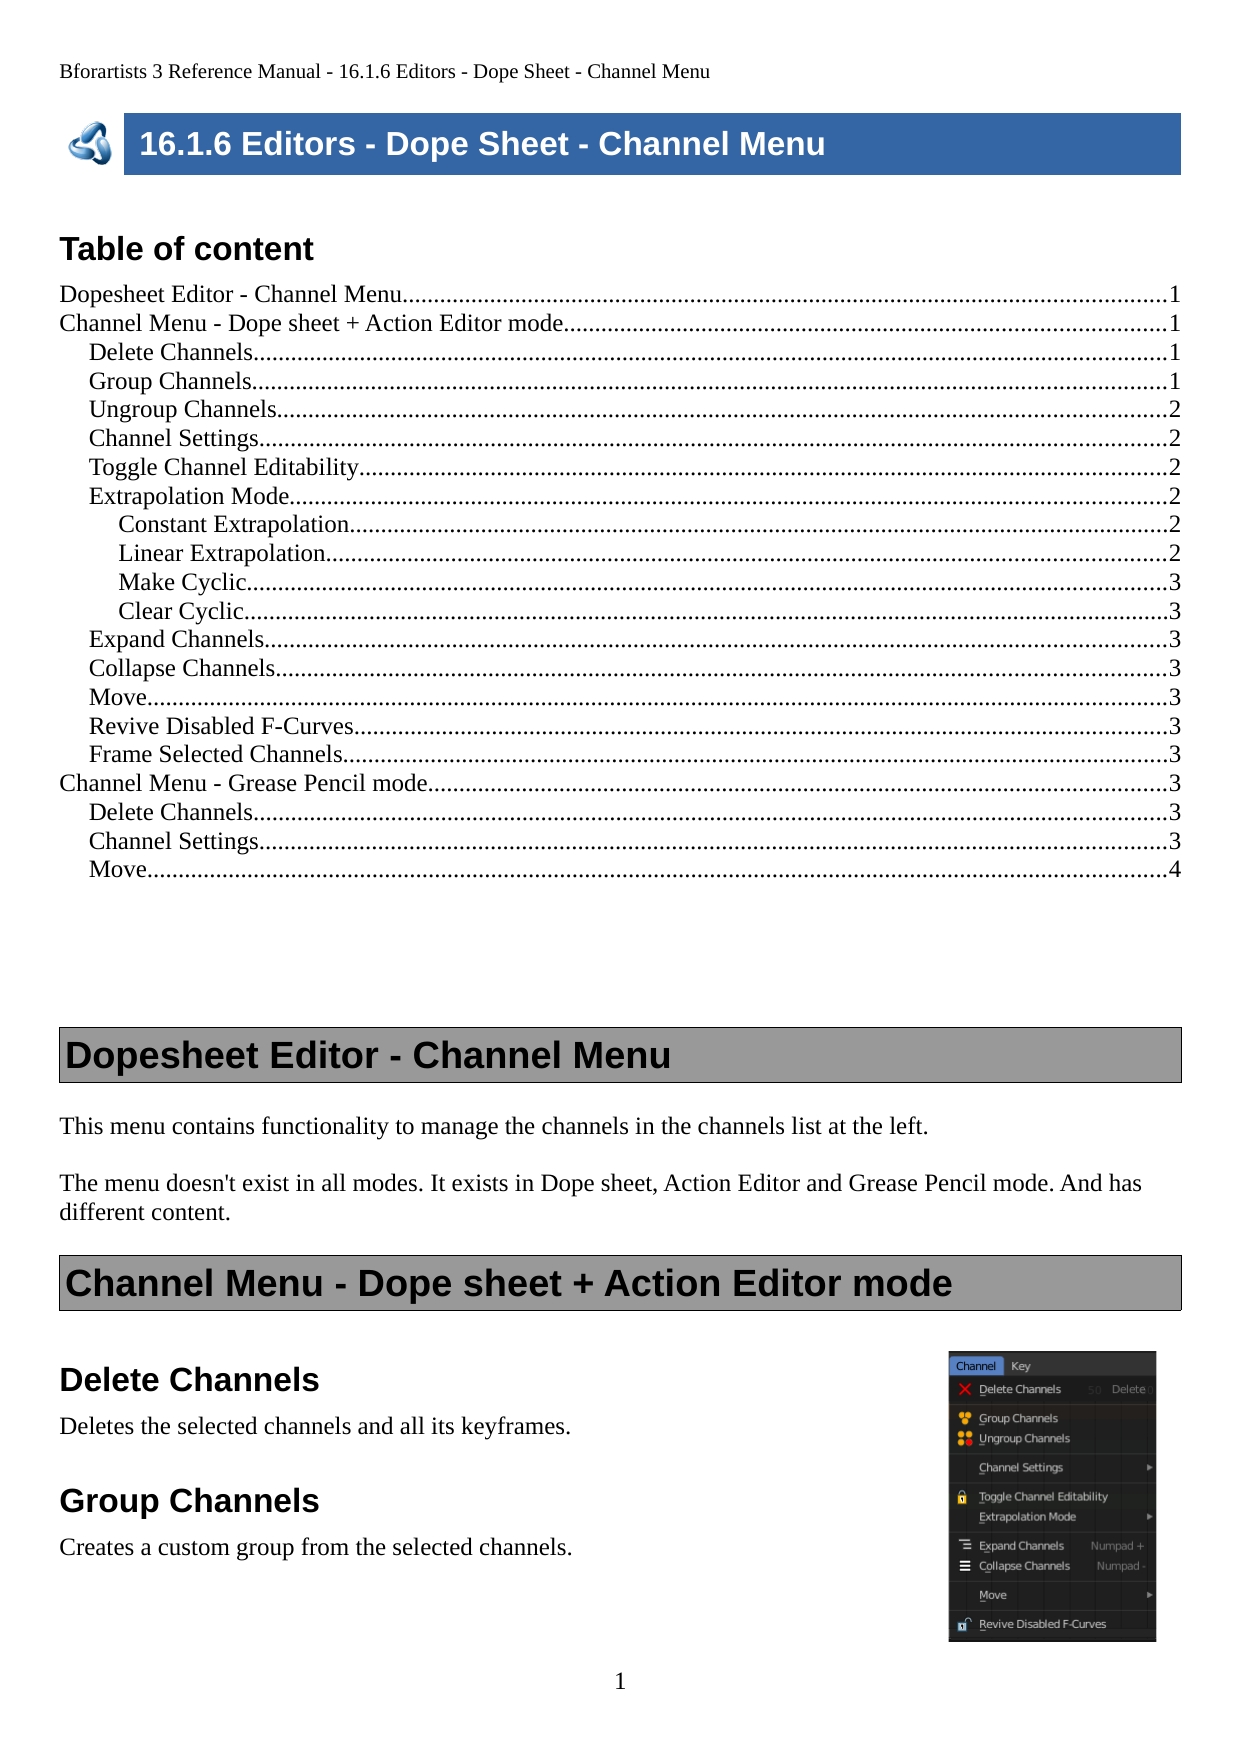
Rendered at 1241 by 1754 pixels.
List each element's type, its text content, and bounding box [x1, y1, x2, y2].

table_header Dopesheet Editor - Channel Menu [60, 1028, 1181, 1082]
text Delete Channels 3 [88, 797, 1181, 826]
text Linear Extrapolation 2 [118, 538, 1181, 567]
text Channel Menu - Grease Pencil mode 3 [59, 768, 1181, 797]
subtitle [1157, 1481, 1181, 1519]
text Collapse Channels 3 [88, 653, 1181, 682]
text Ungroup Channels 2 [88, 394, 1181, 423]
text Extrapolation Mode 2 [88, 481, 1181, 509]
text Deletes the selected channels and all its keyframes. [59, 1411, 948, 1439]
text Group Channels 1 [88, 366, 1181, 394]
text Channel Settings 3 [88, 826, 1181, 854]
table_header [59, 113, 124, 175]
text Channel Menu - Dope sheet + Action Editor mode 1 [59, 308, 1181, 337]
picture [65, 118, 114, 168]
text The menu doesn't exist in all modes. It exists in Dope sheet, Action Editor and Grease Pencil mode. And has different content. [59, 1168, 1181, 1226]
table_header Channel Menu - Dope sheet + Action Editor mode [60, 1256, 1181, 1310]
text Channel Settings 2 [88, 423, 1181, 452]
text Constant Extrapolation 2 [118, 509, 1181, 538]
text Delete Channels 1 [88, 337, 1181, 366]
subtitle Group Channels [59, 1481, 948, 1519]
subtitle Table of content [59, 228, 1181, 267]
text Toggle Channel Editability 2 [88, 452, 1181, 481]
text Move 4 [88, 854, 1181, 883]
subtitle Delete Channels [59, 1360, 948, 1398]
text This menu contains functionality to manage the channels in the channels list at the left. [59, 1111, 1181, 1140]
table_header 16.1.6 Editors - Dope Sheet - Channel Menu [124, 113, 1181, 175]
text Expand Channels 3 [88, 624, 1181, 653]
picture [948, 1351, 1157, 1642]
text Frame Selected Channels 3 [88, 739, 1181, 768]
text Clear Cyclic 3 [118, 596, 1181, 624]
text Make Cyclic 3 [118, 567, 1181, 596]
text Creates a custom group from the selected channels. [59, 1532, 948, 1561]
text Move 3 [88, 682, 1181, 711]
subtitle [1157, 1360, 1181, 1398]
text Revive Disabled F-Curves 3 [88, 711, 1181, 739]
text Dopesheet Editor - Channel Menu 1 [59, 279, 1181, 308]
